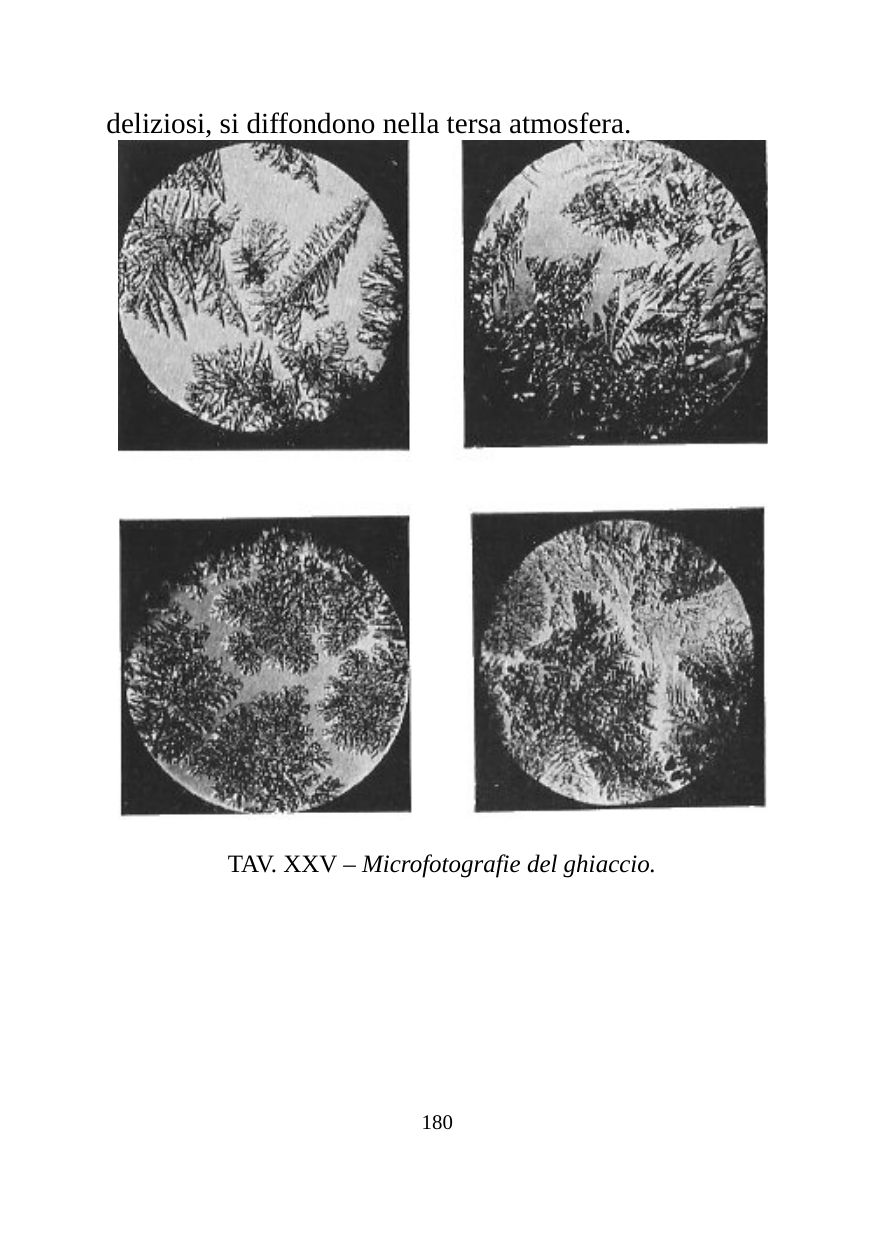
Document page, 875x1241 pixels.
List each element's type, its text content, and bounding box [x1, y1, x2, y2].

picture [118, 140, 768, 820]
text TAV. XXV – Microfotografie del ghiaccio. [118, 820, 768, 878]
text deliziosi, si diffondono nella tersa atmosfera. [106, 106, 768, 140]
